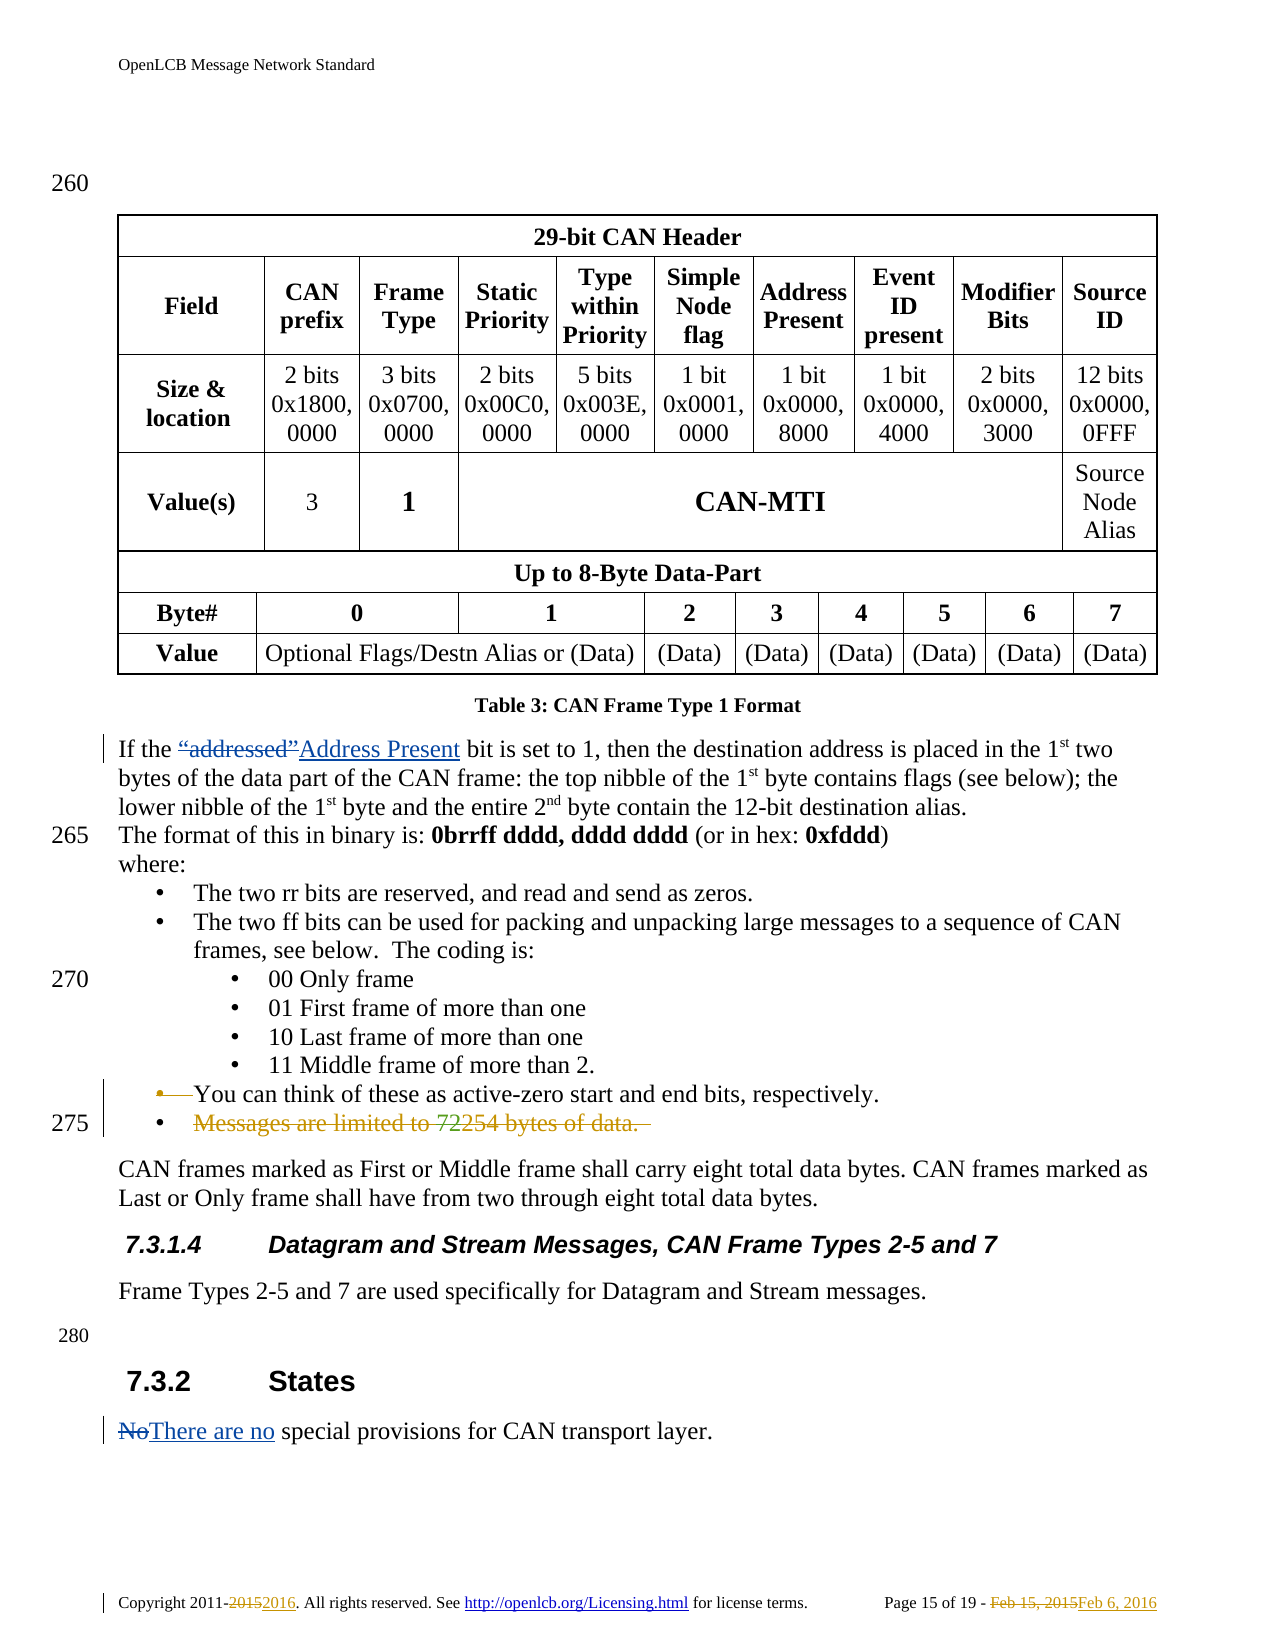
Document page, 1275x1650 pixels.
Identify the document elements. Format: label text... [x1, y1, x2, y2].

text The format of this in binary is: 0brrff dddd, dddd dddd (or in hex: 0xfddd) where: [118, 821, 1157, 878]
table_cell 12 bits 0x0000,0FFF [1063, 355, 1156, 452]
table_cell Optional Flags/Destn Alias or (Data) [257, 634, 644, 673]
table_cell (Data) [819, 634, 903, 673]
table_cell Event ID present [855, 257, 953, 354]
table_cell 5 [904, 593, 985, 632]
table_cell (Data) [986, 634, 1073, 673]
list You can think of these as active-zero start and end bits, respectively. [156, 1079, 1157, 1108]
table_cell 5 bits 0x003E, 0000 [557, 355, 654, 452]
list 11 Middle frame of more than 2. [231, 1051, 1157, 1079]
table_cell Value(s) [119, 453, 264, 550]
table_cell (Data) [645, 634, 735, 673]
table_cell 3 [736, 593, 818, 632]
table_cell Source Node Alias [1063, 453, 1156, 550]
table_cell Byte# [119, 593, 256, 632]
table_cell Modifier Bits [954, 257, 1062, 354]
table_cell 2 [645, 593, 735, 632]
text CAN frames marked as First or Middle frame shall carry eight total data bytes. CAN frames marked as Last or Only frame shall have from two through eight total data bytes. [118, 1154, 1157, 1212]
table_cell Value [119, 634, 256, 673]
table_cell 1 bit 0x0000, 8000 [754, 355, 854, 452]
table_cell 7 [1074, 593, 1156, 632]
table_cell Source ID [1063, 257, 1156, 354]
table_cell 2 bits 0x0000, 3000 [954, 355, 1062, 452]
table_cell 1 bit 0x0000,4000 [855, 355, 953, 452]
subtitle States [118, 1364, 1157, 1398]
table_cell 3 [265, 453, 359, 550]
table_cell Static Priority [459, 257, 556, 354]
list The two ff bits can be used for packing and unpacking large messages to a sequence of CAN frames, see below. The coding is: [156, 907, 1157, 964]
table_cell Address Present [754, 257, 854, 354]
table_cell Size & location [119, 355, 264, 452]
list The two rr bits are reserved, and read and send as zeros. [156, 878, 1157, 907]
table_cell 1 bit 0x0001,0000 [655, 355, 753, 452]
table_cell 2 bits 0x1800, 0000 [265, 355, 359, 452]
table_cell CAN-MTI [459, 453, 1062, 550]
table_cell 3 bits 0x0700, 0000 [360, 355, 458, 452]
list 10 Last frame of more than one [231, 1022, 1157, 1051]
text There are no special provisions for CAN transport layer. [118, 1416, 1157, 1444]
table_cell (Data) [1074, 634, 1156, 673]
table_cell Frame Type [360, 257, 458, 354]
list 00 Only frame [231, 964, 1157, 993]
text Table 3: CAN Frame Type 1 Format [118, 693, 1157, 717]
table_cell 1 [360, 453, 458, 550]
table_cell 4 [819, 593, 903, 632]
text Frame Types 2-5 and 7 are used specifically for Datagram and Stream messages. [118, 1276, 1157, 1305]
table_header 29-bit CAN Header [119, 216, 1156, 256]
table_cell Up to 8-Byte Data-Part [119, 552, 1156, 592]
table_cell 1 [459, 593, 644, 632]
table_cell Simple Node flag [655, 257, 753, 354]
table_cell CAN prefix [265, 257, 359, 354]
subtitle Datagram and Stream Messages, CAN Frame Types 2-5 and 7 [118, 1230, 1157, 1258]
table_cell Field [119, 257, 264, 354]
list 01 First frame of more than one [231, 993, 1157, 1022]
table_cell 2 bits 0x00C0, 0000 [459, 355, 556, 452]
table_cell 6 [986, 593, 1073, 632]
table_cell Type within Priority [557, 257, 654, 354]
table_cell (Data) [904, 634, 985, 673]
table_cell 0 [257, 593, 458, 632]
text If the Address Present bit is set to 1, then the destination address is placed in the 1st two bytes of the data part of the CAN frame: the top nibble of the 1st byte contains flags (see below); the lower nibble of the 1st byte and the entire 2nd byte contain the 12-bit destination alias. [118, 734, 1157, 821]
table_cell (Data) [736, 634, 818, 673]
